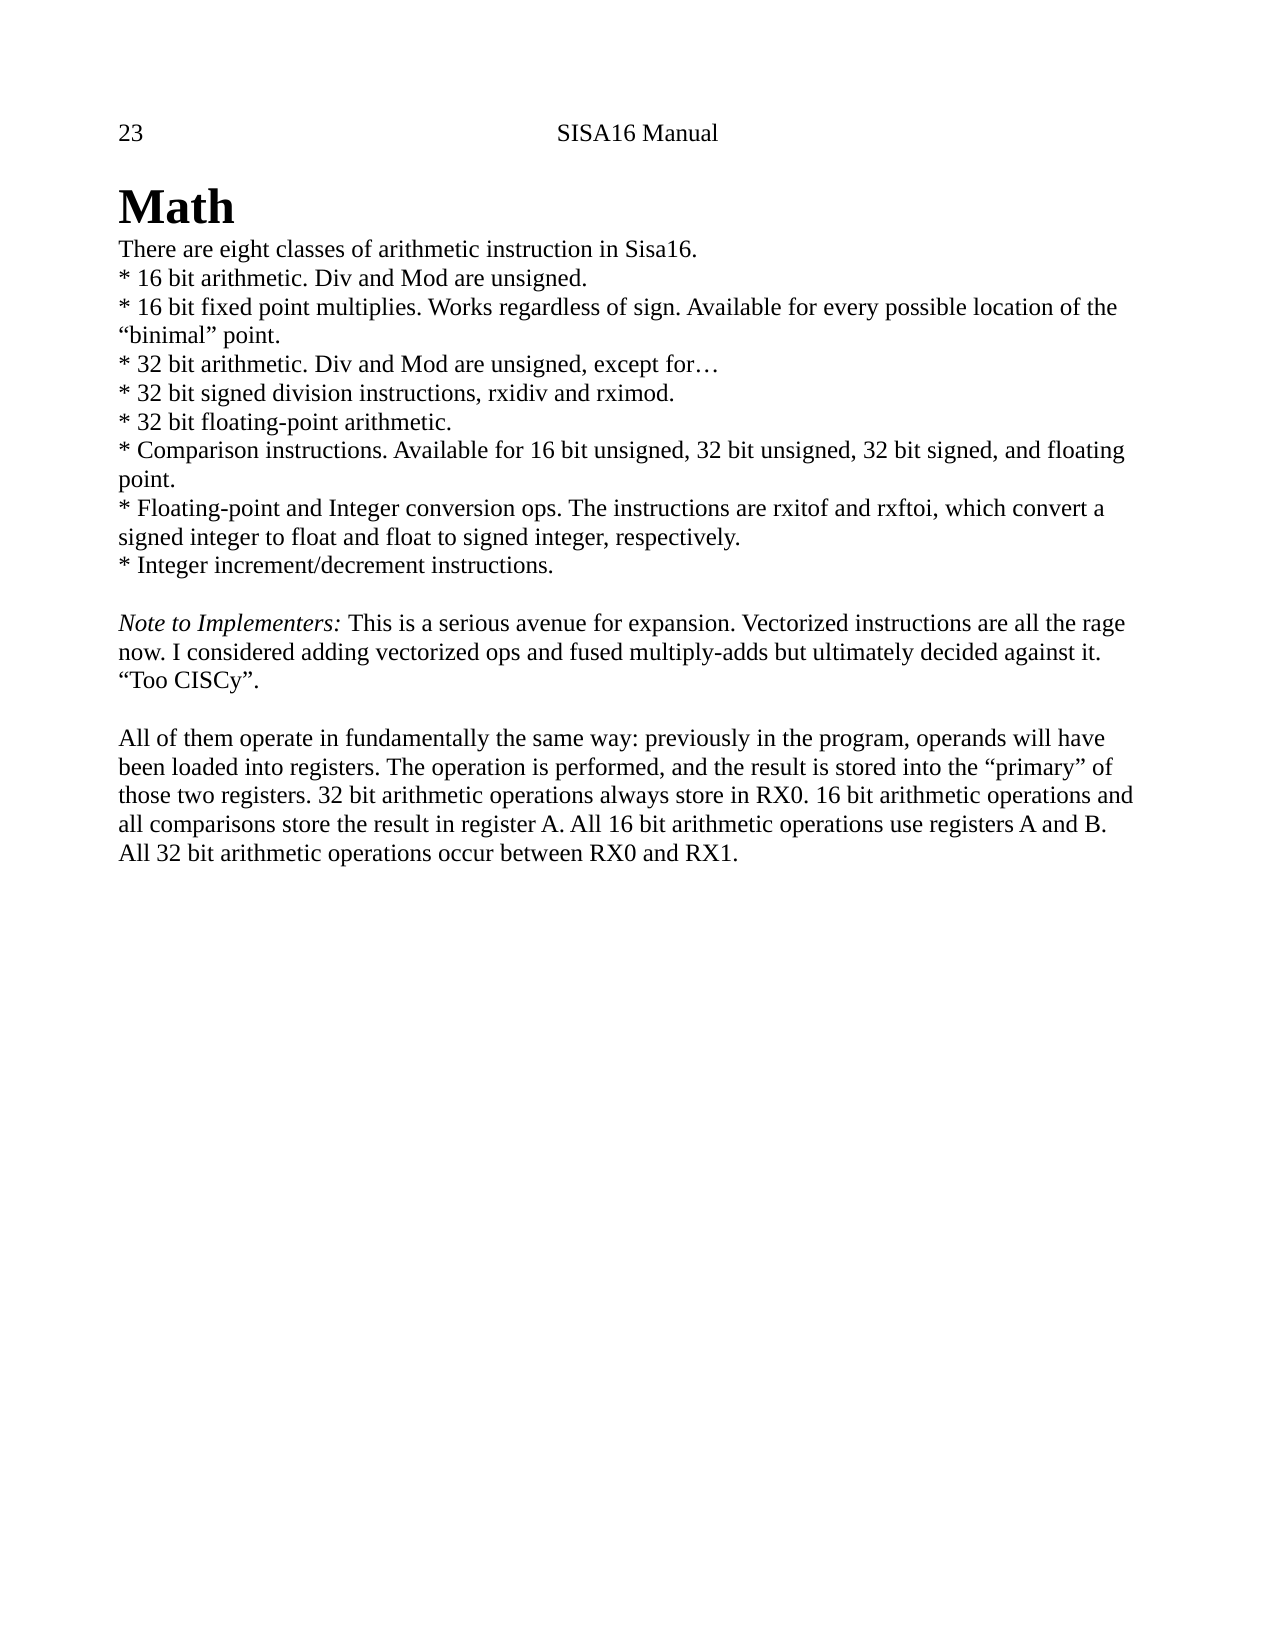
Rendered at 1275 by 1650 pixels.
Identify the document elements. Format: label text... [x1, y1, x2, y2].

text * Comparison instructions. Available for 16 bit unsigned, 32 bit unsigned, 32 bit signed, and floating point. [118, 436, 1157, 493]
text * 32 bit floating-point arithmetic. [118, 407, 1157, 436]
text Math [118, 177, 1157, 234]
text * 32 bit arithmetic. Div and Mod are unsigned, except for… [118, 349, 1157, 378]
text Note to Implementers: This is a serious avenue for expansion. Vectorized instructions are all the rage now. I considered adding vectorized ops and fused multiply-adds but ultimately decided against it. “Too CISCy”. [118, 608, 1157, 694]
text * Integer increment/decrement instructions. [118, 551, 1157, 579]
text All of them operate in fundamentally the same way: previously in the program, operands will have been loaded into registers. The operation is performed, and the result is stored into the “primary” of those two registers. 32 bit arithmetic operations always store in RX0. 16 bit arithmetic operations and all comparisons store the result in register A. All 16 bit arithmetic operations use registers A and B. All 32 bit arithmetic operations occur between RX0 and RX1. [118, 723, 1157, 867]
text There are eight classes of arithmetic instruction in Sisa16. [118, 234, 1157, 263]
text * Floating-point and Integer conversion ops. The instructions are rxitof and rxftoi, which convert a signed integer to float and float to signed integer, respectively. [118, 493, 1157, 551]
text * 32 bit signed division instructions, rxidiv and rximod. [118, 378, 1157, 407]
text * 16 bit arithmetic. Div and Mod are unsigned. [118, 263, 1157, 292]
text * 16 bit fixed point multiplies. Works regardless of sign. Available for every possible location of the “binimal” point. [118, 292, 1157, 349]
